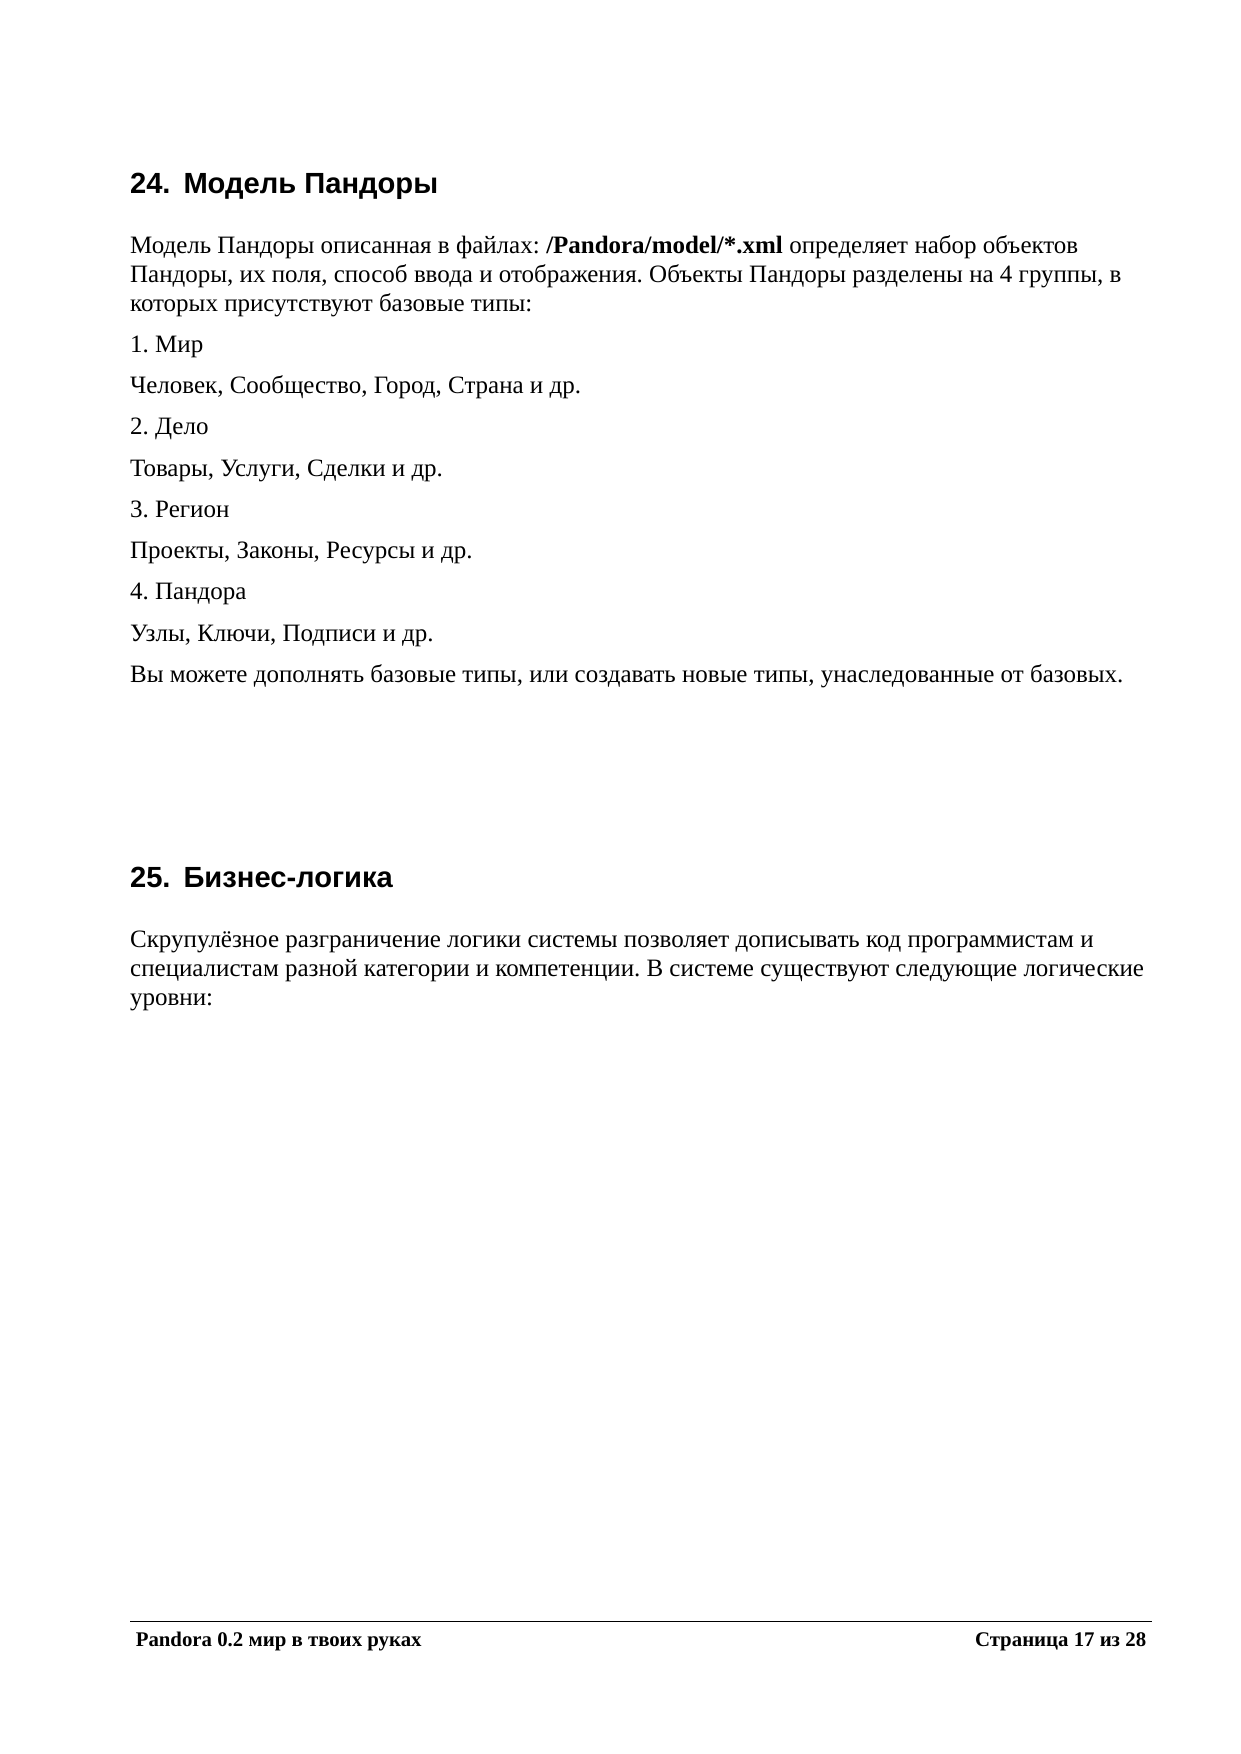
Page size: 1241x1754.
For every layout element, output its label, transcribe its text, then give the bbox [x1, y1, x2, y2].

subtitle Бизнес-логика [130, 861, 1152, 894]
text Скрупулёзное разграничение логики системы позволяет дописывать код программистам и специалистам разной категории и компетенции. В системе существуют следующие логические уровни: [130, 924, 1152, 1010]
text Узлы, Ключи, Подписи и др. [130, 618, 1152, 646]
text 1. Мир [130, 329, 1152, 358]
text Проекты, Законы, Ресурсы и др. [130, 535, 1152, 564]
text 3. Регион [130, 494, 1152, 523]
text Человек, Сообщество, Город, Страна и др. [130, 370, 1152, 399]
subtitle Модель Пандоры [130, 166, 1152, 200]
text Вы можете дополнять базовые типы, или создавать новые типы, унаследованные от базовых. [130, 659, 1152, 688]
text 4. Пандора [130, 576, 1152, 605]
text 2. Дело [130, 411, 1152, 440]
text Товары, Услуги, Сделки и др. [130, 453, 1152, 481]
text Модель Пандоры описанная в файлах: /Pandora/model/*.xml определяет набор объектов Пандоры, их поля, способ ввода и отображения. Объекты Пандоры разделены на 4 группы, в которых присутствуют базовые типы: [130, 230, 1152, 316]
